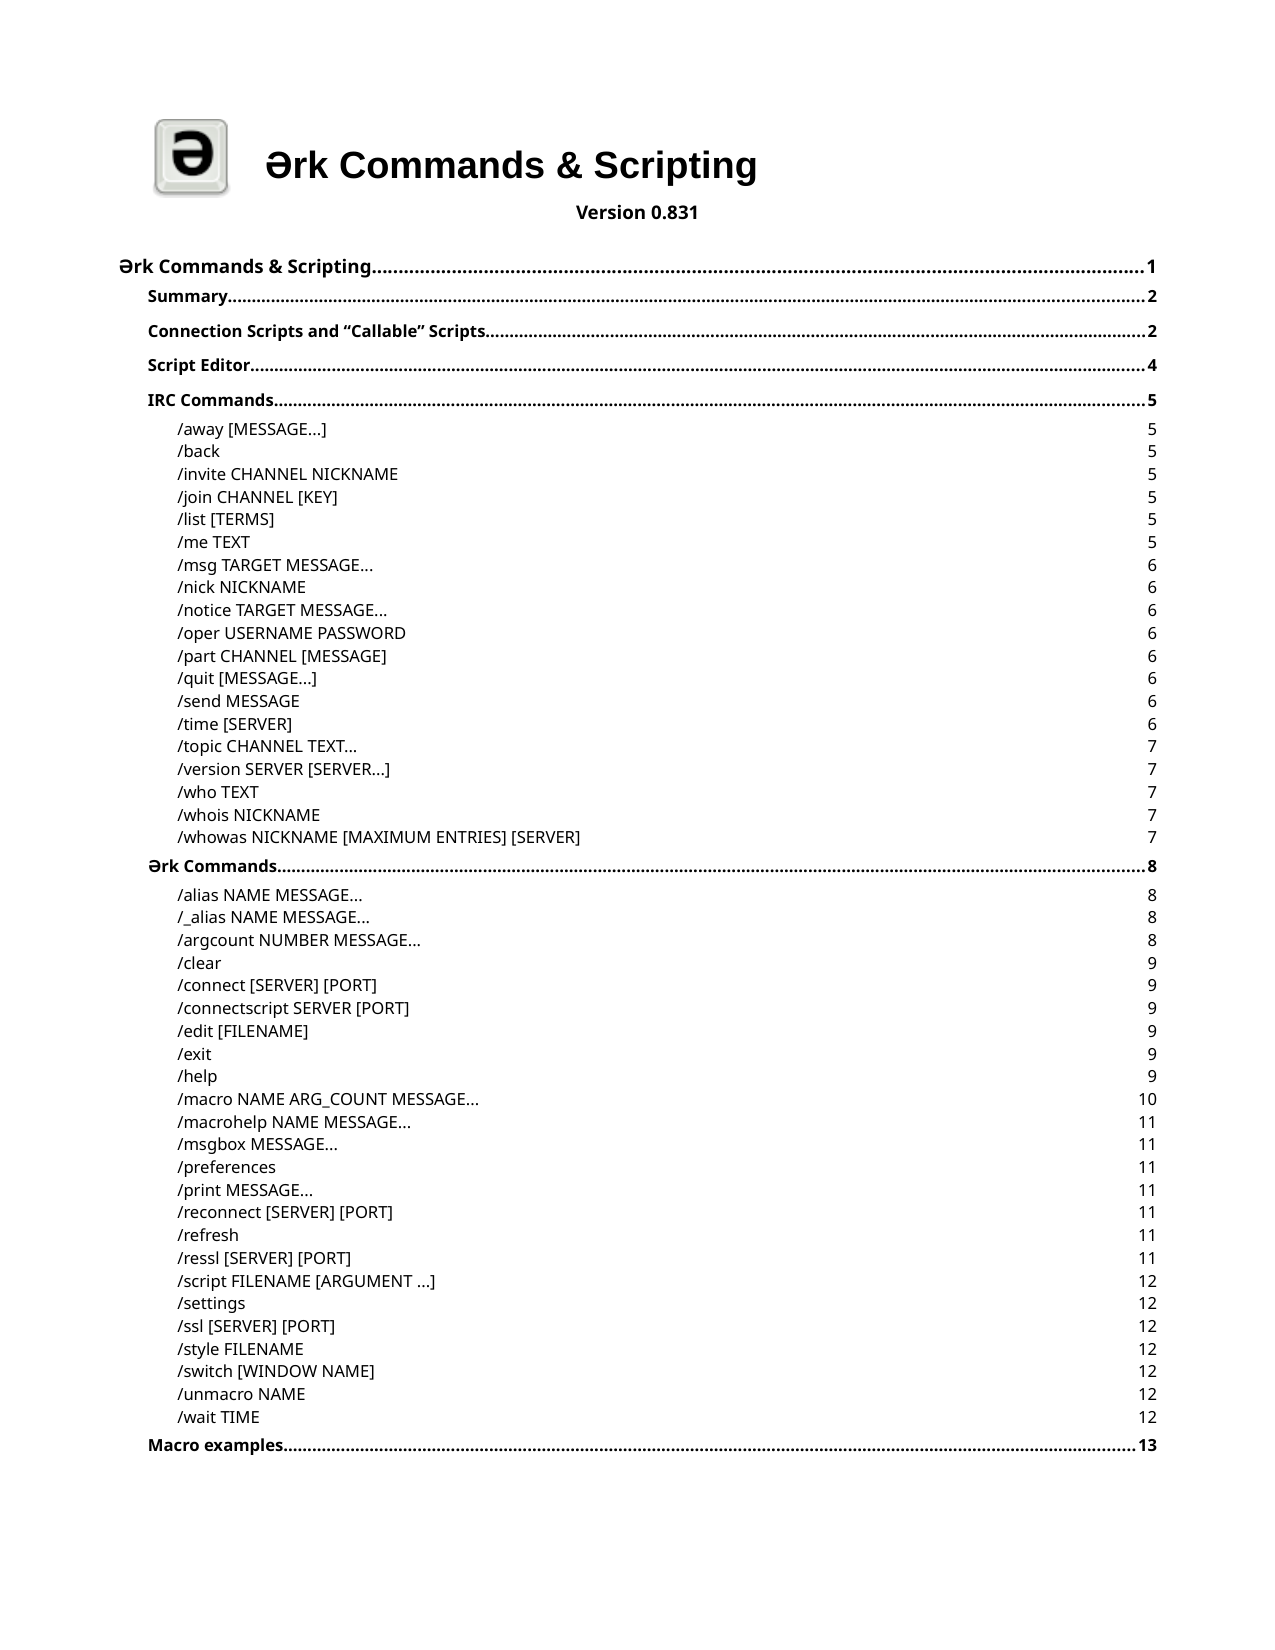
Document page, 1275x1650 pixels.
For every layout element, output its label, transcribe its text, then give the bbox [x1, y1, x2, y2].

text /whois NICKNAME 7 [177, 803, 1157, 826]
text /reconnect [SERVER] [PORT] 11 [177, 1201, 1157, 1224]
text /switch [WINDOW NAME] 12 [177, 1360, 1157, 1383]
text /version SERVER [SERVER...] 7 [177, 758, 1157, 780]
text /part CHANNEL [MESSAGE] 6 [177, 644, 1157, 667]
text /macrohelp NAME MESSAGE... 11 [177, 1110, 1157, 1133]
text /away [MESSAGE...] 5 [177, 417, 1157, 440]
text Script Editor 4 [148, 354, 1157, 377]
text /whowas NICKNAME [MAXIMUM ENTRIES] [SERVER] 7 [177, 826, 1157, 848]
text /refresh 11 [177, 1224, 1157, 1246]
text /preferences 11 [177, 1156, 1157, 1178]
text /exit 9 [177, 1042, 1157, 1065]
text /connectscript SERVER [PORT] 9 [177, 997, 1157, 1019]
text /list [TERMS] 5 [177, 508, 1157, 531]
text Version 0.831 [118, 199, 1157, 225]
text /oper USERNAME PASSWORD 6 [177, 621, 1157, 644]
table_header [118, 118, 265, 199]
text /clear 9 [177, 951, 1157, 974]
text IRC Commands 5 [148, 388, 1157, 411]
picture [152, 119, 231, 198]
text /wait TIME 12 [177, 1405, 1157, 1428]
text /topic CHANNEL TEXT... 7 [177, 735, 1157, 758]
text /join CHANNEL [KEY] 5 [177, 485, 1157, 508]
text /connect [SERVER] [PORT] 9 [177, 974, 1157, 997]
text /macro NAME ARG_COUNT MESSAGE... 10 [177, 1087, 1157, 1110]
text /settings 12 [177, 1292, 1157, 1314]
text /msgbox MESSAGE... 11 [177, 1133, 1157, 1156]
text Connection Scripts and “Callable” Scripts 2 [148, 319, 1157, 342]
text /who TEXT 7 [177, 780, 1157, 803]
text /quit [MESSAGE...] 6 [177, 667, 1157, 689]
text /send MESSAGE 6 [177, 689, 1157, 712]
text /msg TARGET MESSAGE... 6 [177, 553, 1157, 576]
text /help 9 [177, 1065, 1157, 1087]
text /invite CHANNEL NICKNAME 5 [177, 462, 1157, 485]
text /print MESSAGE... 11 [177, 1178, 1157, 1201]
text /time [SERVER] 6 [177, 712, 1157, 735]
text /ssl [SERVER] [PORT] 12 [177, 1314, 1157, 1337]
text /me TEXT 5 [177, 531, 1157, 553]
text Ərk Commands & Scripting 1 [118, 253, 1157, 279]
table_header Ərk Commands & Scripting [265, 118, 1157, 199]
text Summary 2 [148, 285, 1157, 307]
text /unmacro NAME 12 [177, 1383, 1157, 1405]
text /ressl [SERVER] [PORT] 11 [177, 1246, 1157, 1269]
text /_alias NAME MESSAGE... 8 [177, 906, 1157, 928]
text /edit [FILENAME] 9 [177, 1019, 1157, 1042]
text /back 5 [177, 440, 1157, 462]
text /script FILENAME [ARGUMENT ...] 12 [177, 1269, 1157, 1292]
text Ərk Commands 8 [148, 854, 1157, 877]
text /notice TARGET MESSAGE... 6 [177, 599, 1157, 621]
text /nick NICKNAME 6 [177, 576, 1157, 599]
text /argcount NUMBER MESSAGE... 8 [177, 928, 1157, 951]
text /alias NAME MESSAGE... 8 [177, 883, 1157, 906]
text Macro examples 13 [148, 1434, 1157, 1457]
text /style FILENAME 12 [177, 1337, 1157, 1360]
